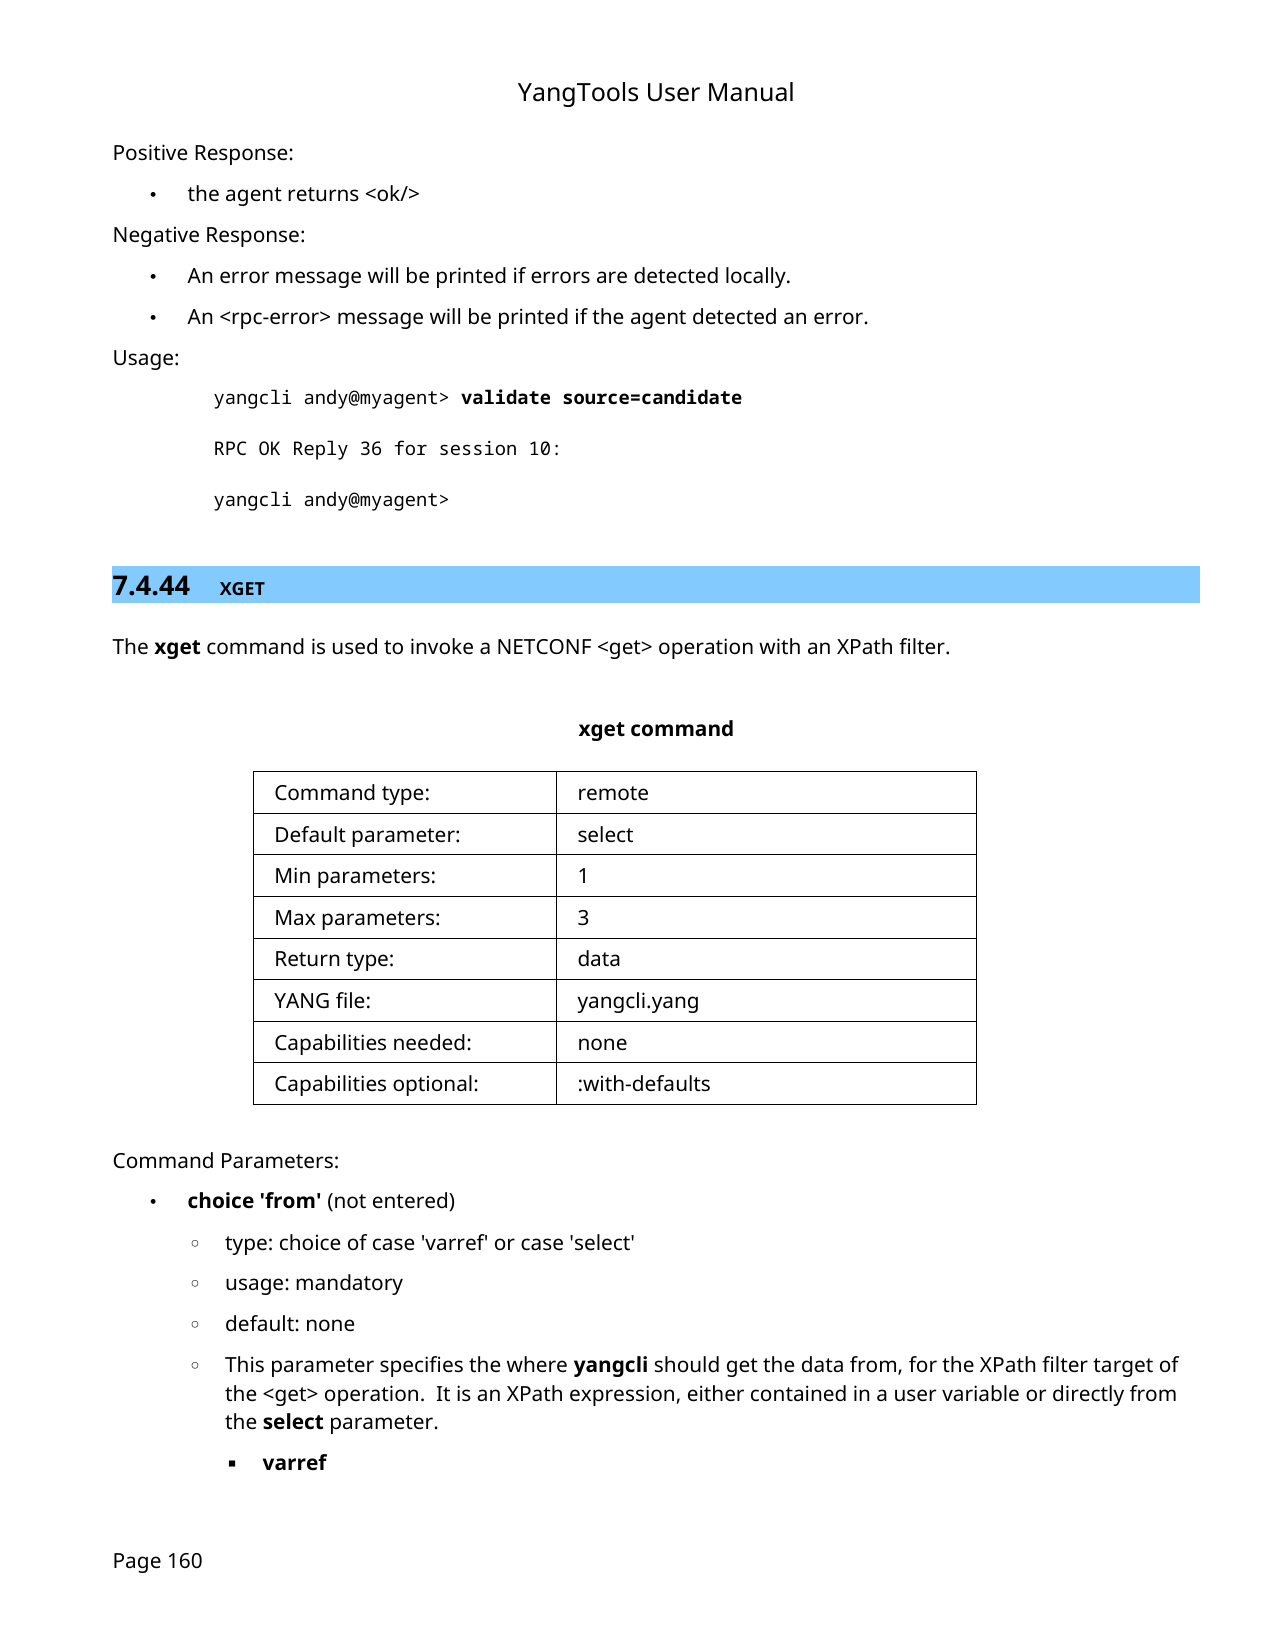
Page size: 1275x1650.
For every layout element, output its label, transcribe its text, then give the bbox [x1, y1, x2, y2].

table_cell Min parameters: [254, 855, 556, 896]
table_cell YANG file: [254, 980, 556, 1021]
table_header Command type: [254, 772, 556, 813]
table_cell 3 [557, 897, 976, 937]
table_cell none [557, 1022, 976, 1062]
table_cell Return type: [254, 939, 556, 979]
list This parameter specifies the where yangcli should get the data from, for the XPath filter target of the <get> operation. It is an XPath expression, either contained in a user variable or directly from the select parameter. [187, 1350, 1200, 1436]
list the agent returns <ok/> [150, 179, 1200, 208]
table_cell yangcli.yang [557, 980, 976, 1021]
table_cell :with-defaults [557, 1063, 976, 1104]
text Command Parameters: [112, 1146, 1200, 1174]
table_cell 1 [557, 855, 976, 896]
list An error message will be printed if errors are detected locally. [150, 261, 1200, 290]
text The xget command is used to invoke a NETCONF <get> operation with an XPath filter. [112, 632, 1200, 661]
table_cell Capabilities needed: [254, 1022, 556, 1062]
list usage: mandatory [187, 1268, 1200, 1297]
table_cell Capabilities optional: [254, 1063, 556, 1104]
text Positive Response: [112, 138, 1200, 167]
table_cell Max parameters: [254, 897, 556, 937]
text Usage: [112, 343, 1200, 372]
subtitle xget command [127, 714, 1185, 743]
table_header remote [557, 772, 976, 813]
table_cell select [557, 814, 976, 854]
list default: none [187, 1309, 1200, 1338]
text yangcli andy@myagent> validate source=candidate RPC OK Reply 36 for session 10: yangcli andy@myagent> [139, 384, 1200, 537]
list type: choice of case 'varref' or case 'select' [187, 1228, 1200, 1256]
table_cell Default parameter: [254, 814, 556, 854]
list varref [225, 1448, 1200, 1477]
text Negative Response: [112, 220, 1200, 249]
subtitle xget [112, 566, 1200, 603]
list An <rpc-error> message will be printed if the agent detected an error. [150, 302, 1200, 331]
table_cell data [557, 939, 976, 979]
list choice 'from' (not entered) [150, 1187, 1200, 1215]
